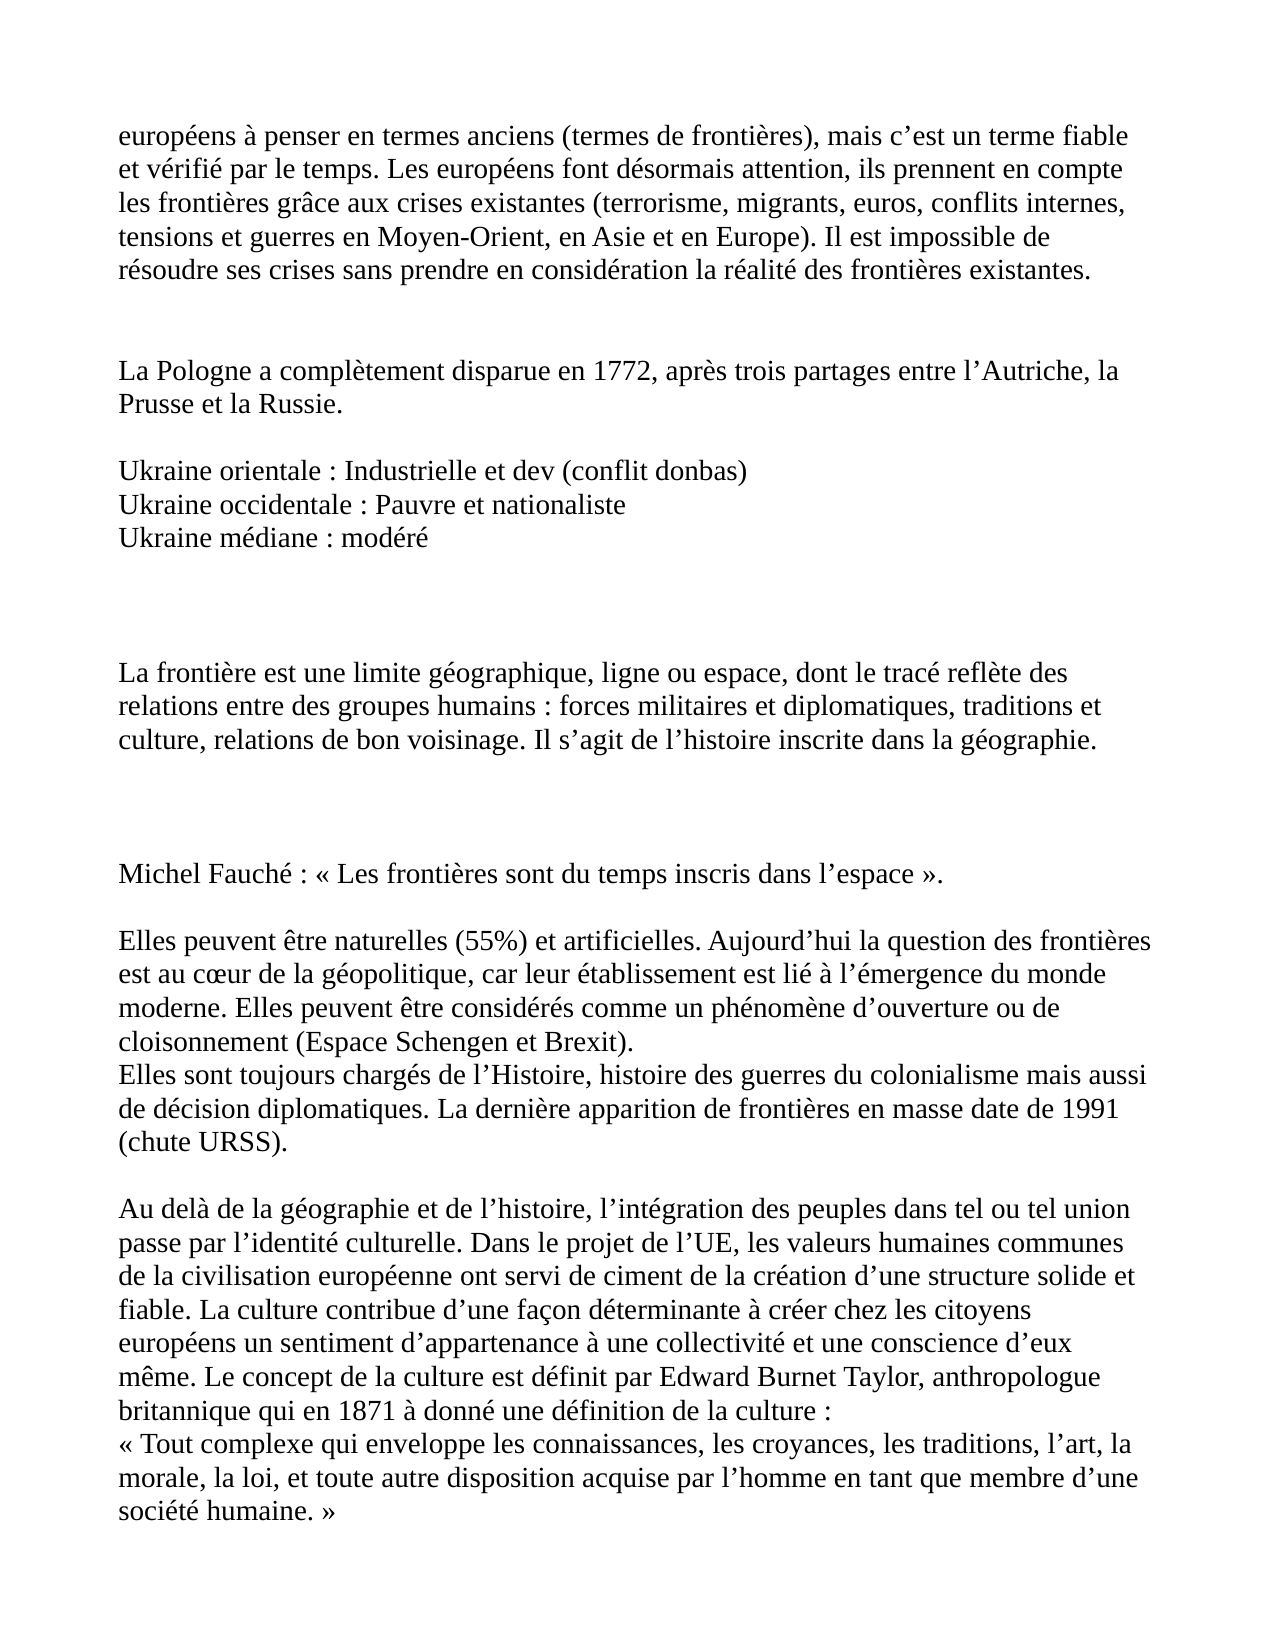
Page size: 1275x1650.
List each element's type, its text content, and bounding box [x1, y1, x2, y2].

text Elles peuvent être naturelles (55%) et artificielles. Aujourd’hui la question des frontières est au cœur de la géopolitique, car leur établissement est lié à l’émergence du monde moderne. Elles peuvent être considérés comme un phénomène d’ouverture ou de cloisonnement (Espace Schengen et Brexit). [118, 923, 1157, 1057]
text « Tout complexe qui enveloppe les connaissances, les croyances, les traditions, l’art, la morale, la loi, et toute autre disposition acquise par l’homme en tant que membre d’une société humaine. » [118, 1426, 1157, 1527]
text européens à penser en termes anciens (termes de frontières), mais c’est un terme fiable et vérifié par le temps. Les européens font désormais attention, ils prennent en compte les frontières grâce aux crises existantes (terrorisme, migrants, euros, conflits internes, tensions et guerres en Moyen-Orient, en Asie et en Europe). Il est impossible de résoudre ses crises sans prendre en considération la réalité des frontières existantes. [118, 118, 1157, 286]
text Ukraine orientale : Industrielle et dev (conflit donbas) [118, 453, 1157, 487]
text Michel Fauché : « Les frontières sont du temps inscris dans l’espace ». [118, 856, 1157, 889]
text Elles sont toujours chargés de l’Histoire, histoire des guerres du colonialisme mais aussi de décision diplomatiques. La dernière apparition de frontières en masse date de 1991 (chute URSS). [118, 1057, 1157, 1158]
text La frontière est une limite géographique, ligne ou espace, dont le tracé reflète des relations entre des groupes humains : forces militaires et diplomatiques, traditions et culture, relations de bon voisinage. Il s’agit de l’histoire inscrite dans la géographie. [118, 655, 1157, 755]
text Au delà de la géographie et de l’histoire, l’intégration des peuples dans tel ou tel union passe par l’identité culturelle. Dans le projet de l’UE, les valeurs humaines communes de la civilisation européenne ont servi de ciment de la création d’une structure solide et fiable. La culture contribue d’une façon déterminante à créer chez les citoyens européens un sentiment d’appartenance à une collectivité et une conscience d’eux même. Le concept de la culture est définit par Edward Burnet Taylor, anthropologue britannique qui en 1871 à donné une définition de la culture : [118, 1191, 1157, 1426]
text La Pologne a complètement disparue en 1772, après trois partages entre l’Autriche, la Prusse et la Russie. [118, 353, 1157, 420]
text Ukraine occidentale : Pauvre et nationaliste [118, 487, 1157, 521]
text Ukraine médiane : modéré [118, 521, 1157, 554]
